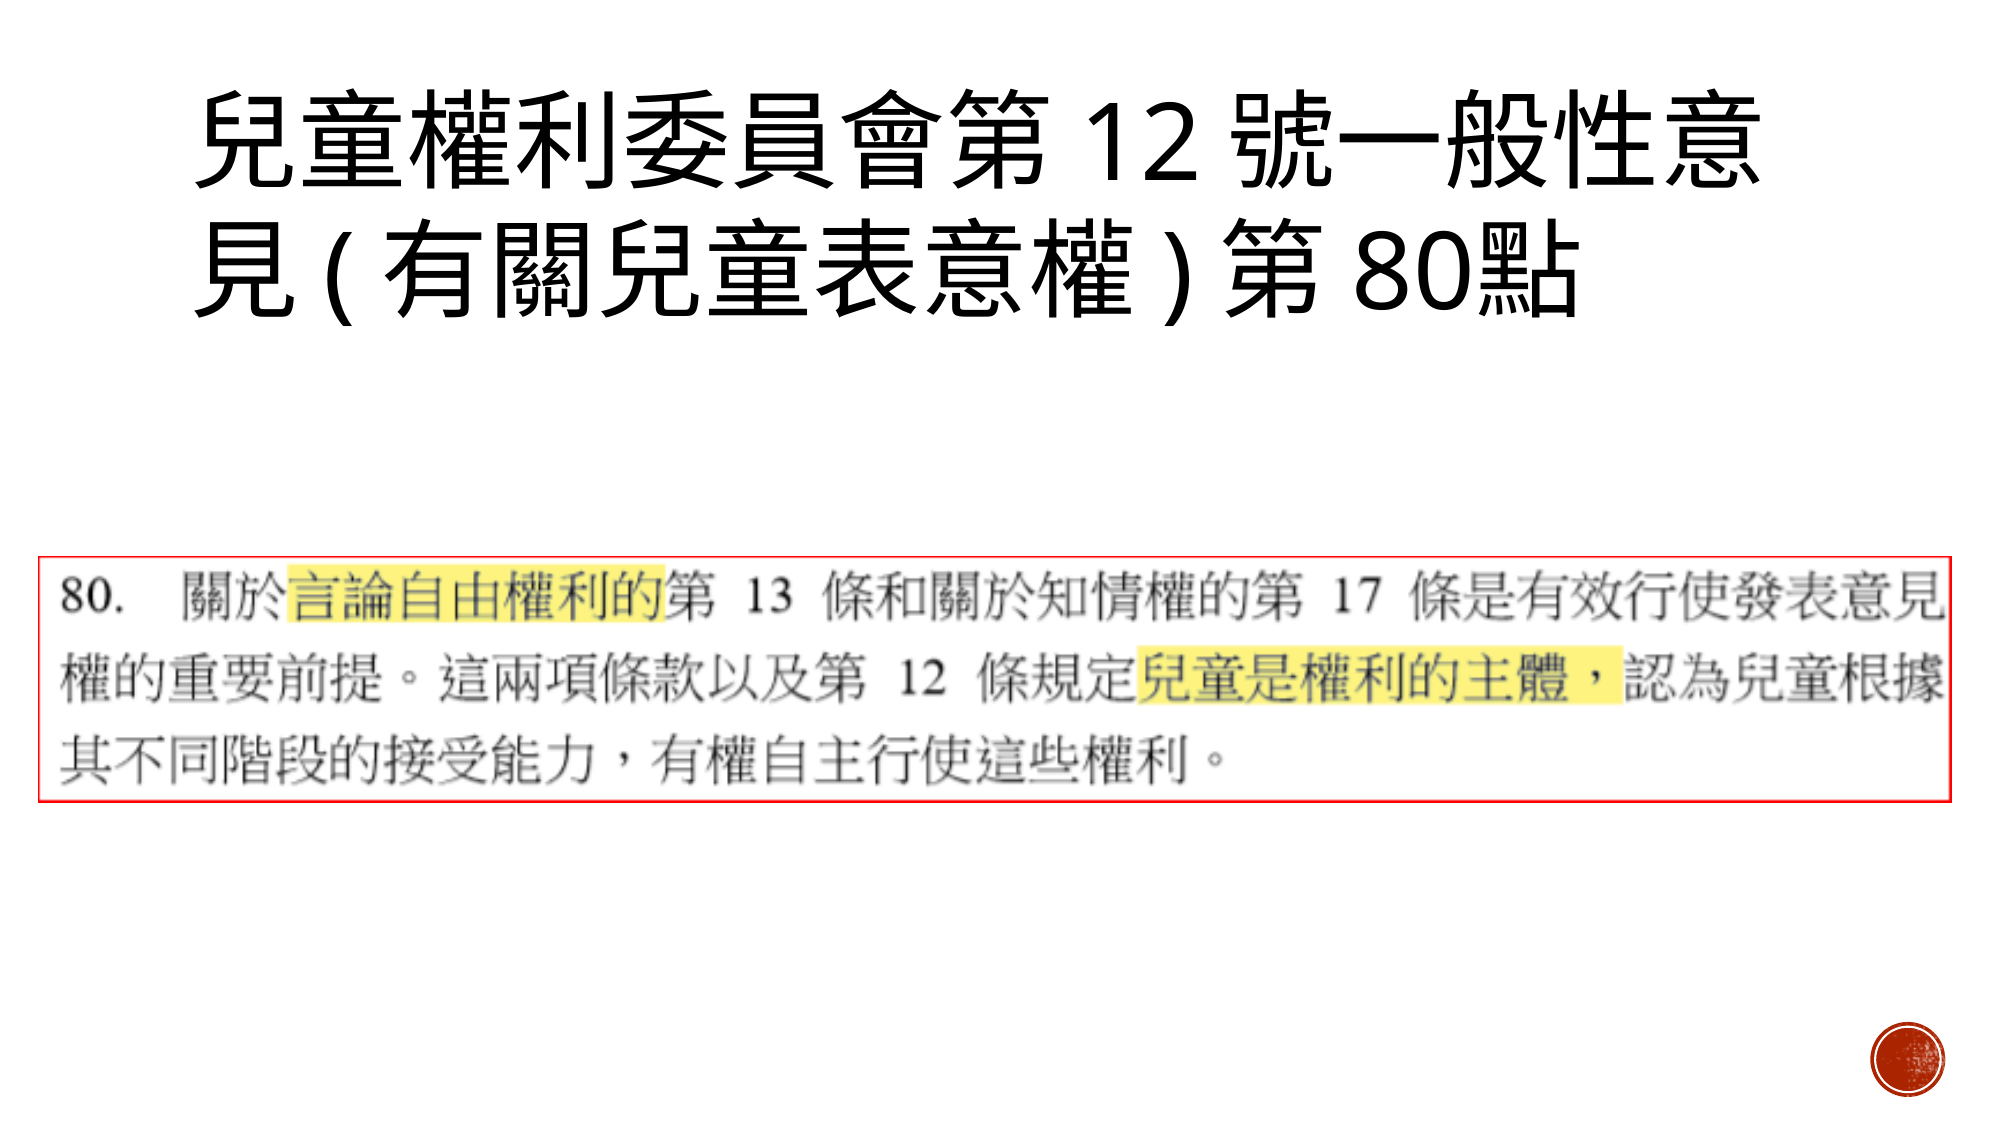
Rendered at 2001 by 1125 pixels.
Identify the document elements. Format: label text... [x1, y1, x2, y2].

picture [38, 556, 1952, 803]
title 兒童權利委員會第12號一般性意見(有關兒童表意權)第80點 [175, 79, 1826, 344]
